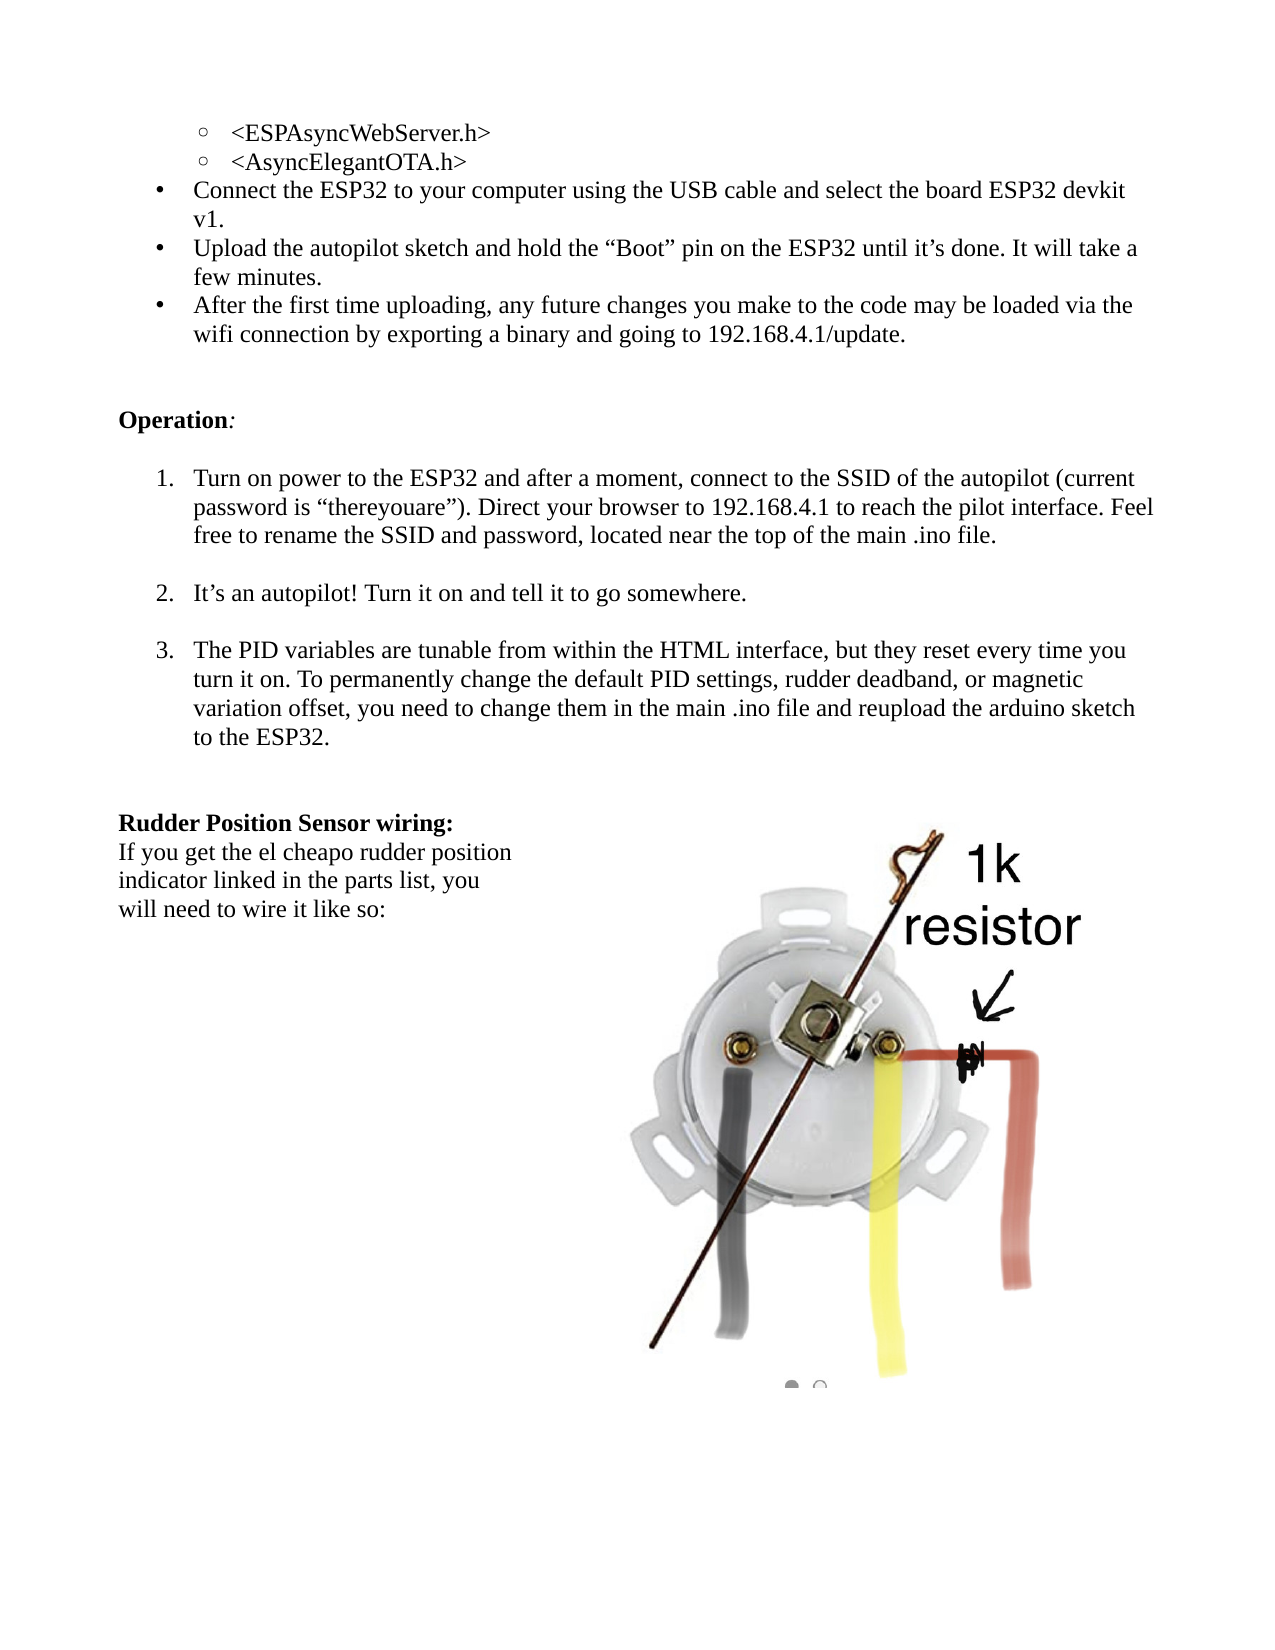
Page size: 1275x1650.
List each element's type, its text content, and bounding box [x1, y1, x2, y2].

list Connect the ESP32 to your computer using the USB cable and select the board ESP32 devkit v1. [156, 176, 1157, 233]
picture [521, 818, 1089, 1388]
list <AsyncElegantOTA.h> [193, 147, 1157, 176]
list Upload the autopilot sketch and hold the “Boot” pin on the ESP32 until it’s done. It will take a few minutes. [156, 233, 1157, 291]
text [1089, 837, 1157, 923]
list Turn on power to the ESP32 and after a moment, connect to the SSID of the autopilot (current password is “thereyouare”). Direct your browser to 192.168.4.1 to reach the pilot interface. Feel free to rename the SSID and password, located near the top of the main .ino file. [156, 463, 1157, 549]
list <ESPAsyncWebServer.h> [193, 118, 1157, 147]
text Rudder Position Sensor wiring: [118, 808, 1157, 837]
text If you get the el cheapo rudder position indicator linked in the parts list, you will need to wire it like so: [118, 837, 521, 923]
list It’s an autopilot! Turn it on and tell it to go somewhere. [156, 578, 1157, 607]
text Operation: [118, 406, 1157, 434]
list After the first time uploading, any future changes you make to the code may be loaded via the wifi connection by exporting a binary and going to 192.168.4.1/update. [156, 291, 1157, 348]
list The PID variables are tunable from within the HTML interface, but they reset every time you turn it on. To permanently change the default PID settings, rudder deadband, or magnetic variation offset, you need to change them in the main .ino file and reupload the arduino sketch to the ESP32. [156, 636, 1157, 751]
